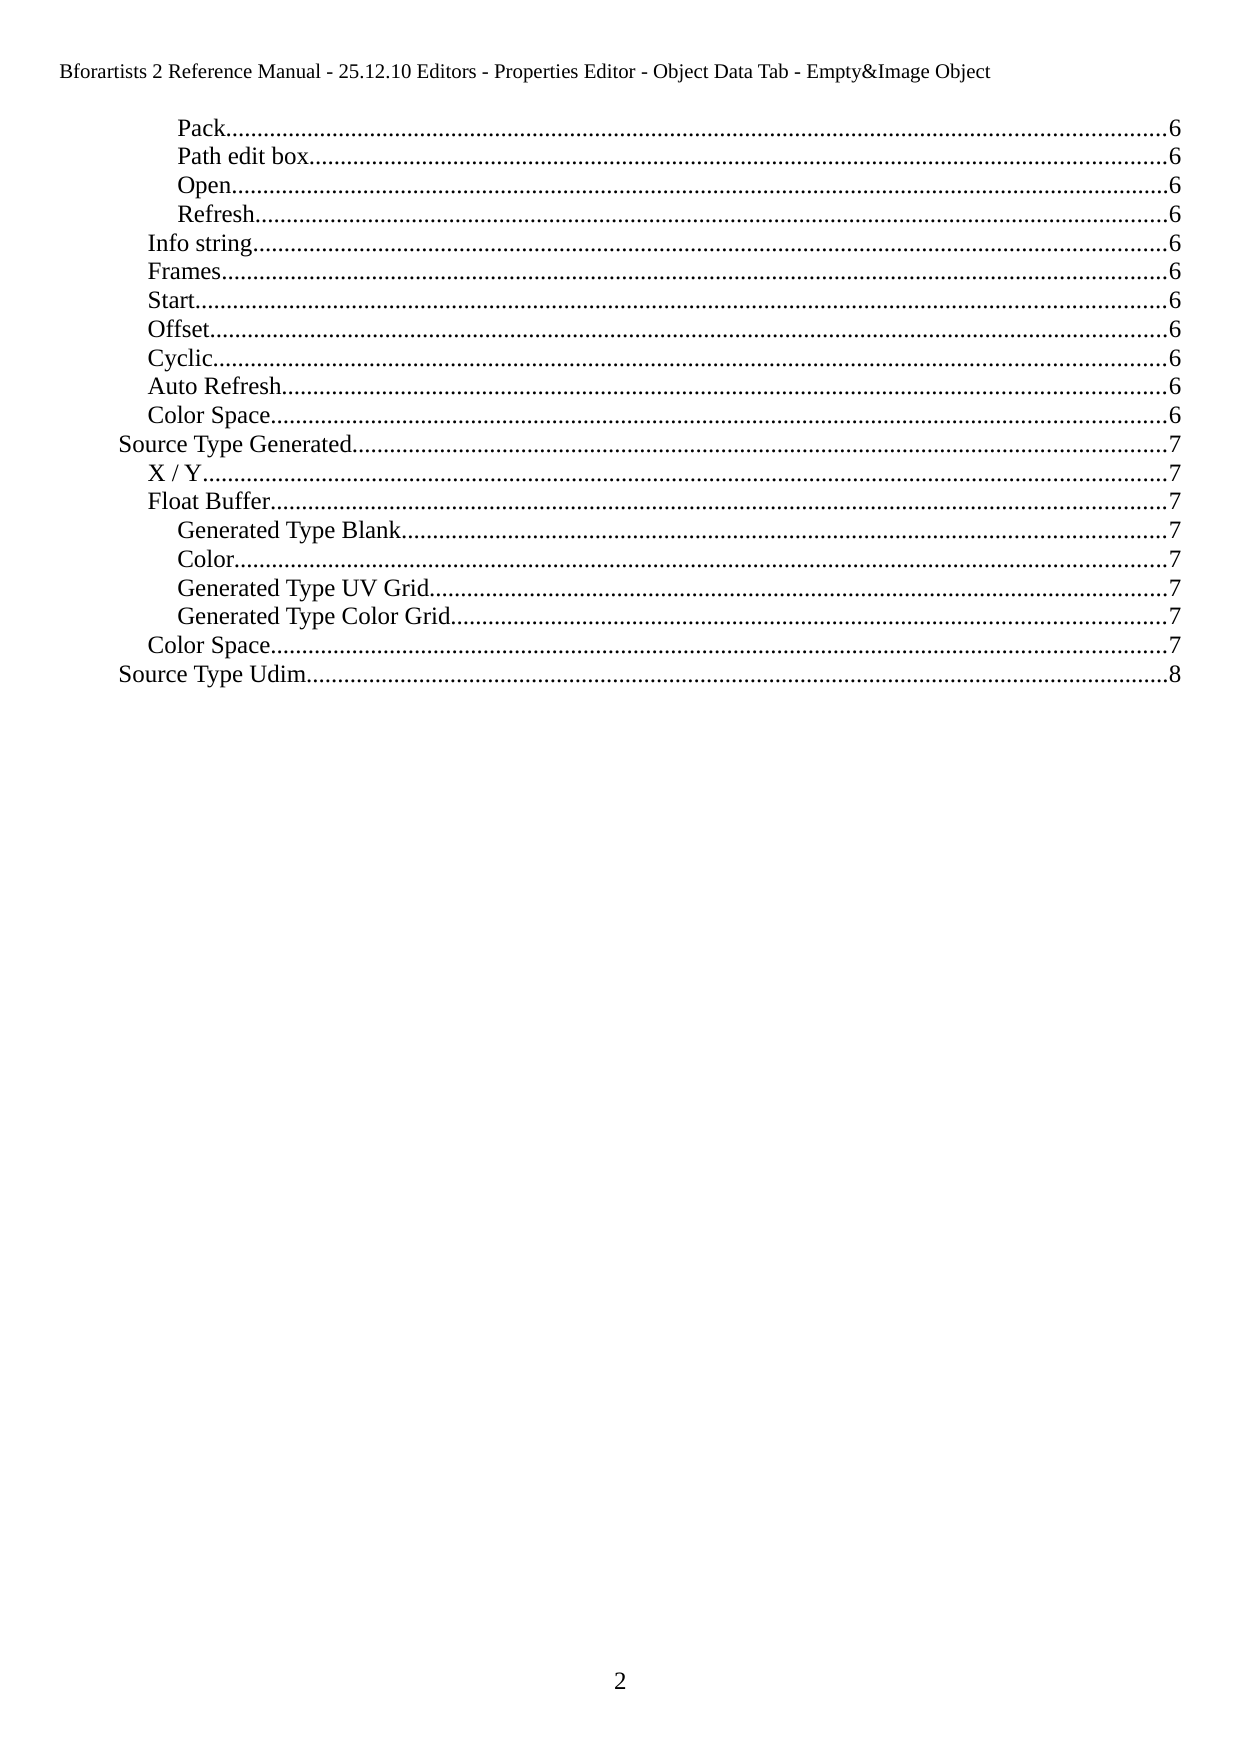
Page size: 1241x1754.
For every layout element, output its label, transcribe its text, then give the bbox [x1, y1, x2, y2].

text Frames 6 [147, 256, 1181, 285]
text Color Space 7 [147, 630, 1181, 659]
text Path edit box 6 [177, 141, 1181, 170]
text Offset 6 [147, 314, 1181, 343]
text Pack 6 [177, 113, 1181, 141]
text Generated Type UV Grid 7 [177, 573, 1181, 601]
text Color 7 [177, 544, 1181, 573]
text X / Y 7 [147, 458, 1181, 486]
text Cyclic 6 [147, 343, 1181, 371]
text Generated Type Color Grid 7 [177, 601, 1181, 630]
text Auto Refresh 6 [147, 371, 1181, 400]
text Float Buffer 7 [147, 486, 1181, 515]
text Refresh 6 [177, 199, 1181, 228]
text Generated Type Blank 7 [177, 515, 1181, 544]
text Info string 6 [147, 228, 1181, 256]
text Color Space 6 [147, 400, 1181, 429]
text Open 6 [177, 170, 1181, 199]
text Source Type Generated 7 [118, 429, 1181, 458]
text Source Type Udim 8 [118, 659, 1181, 688]
text Start 6 [147, 285, 1181, 314]
